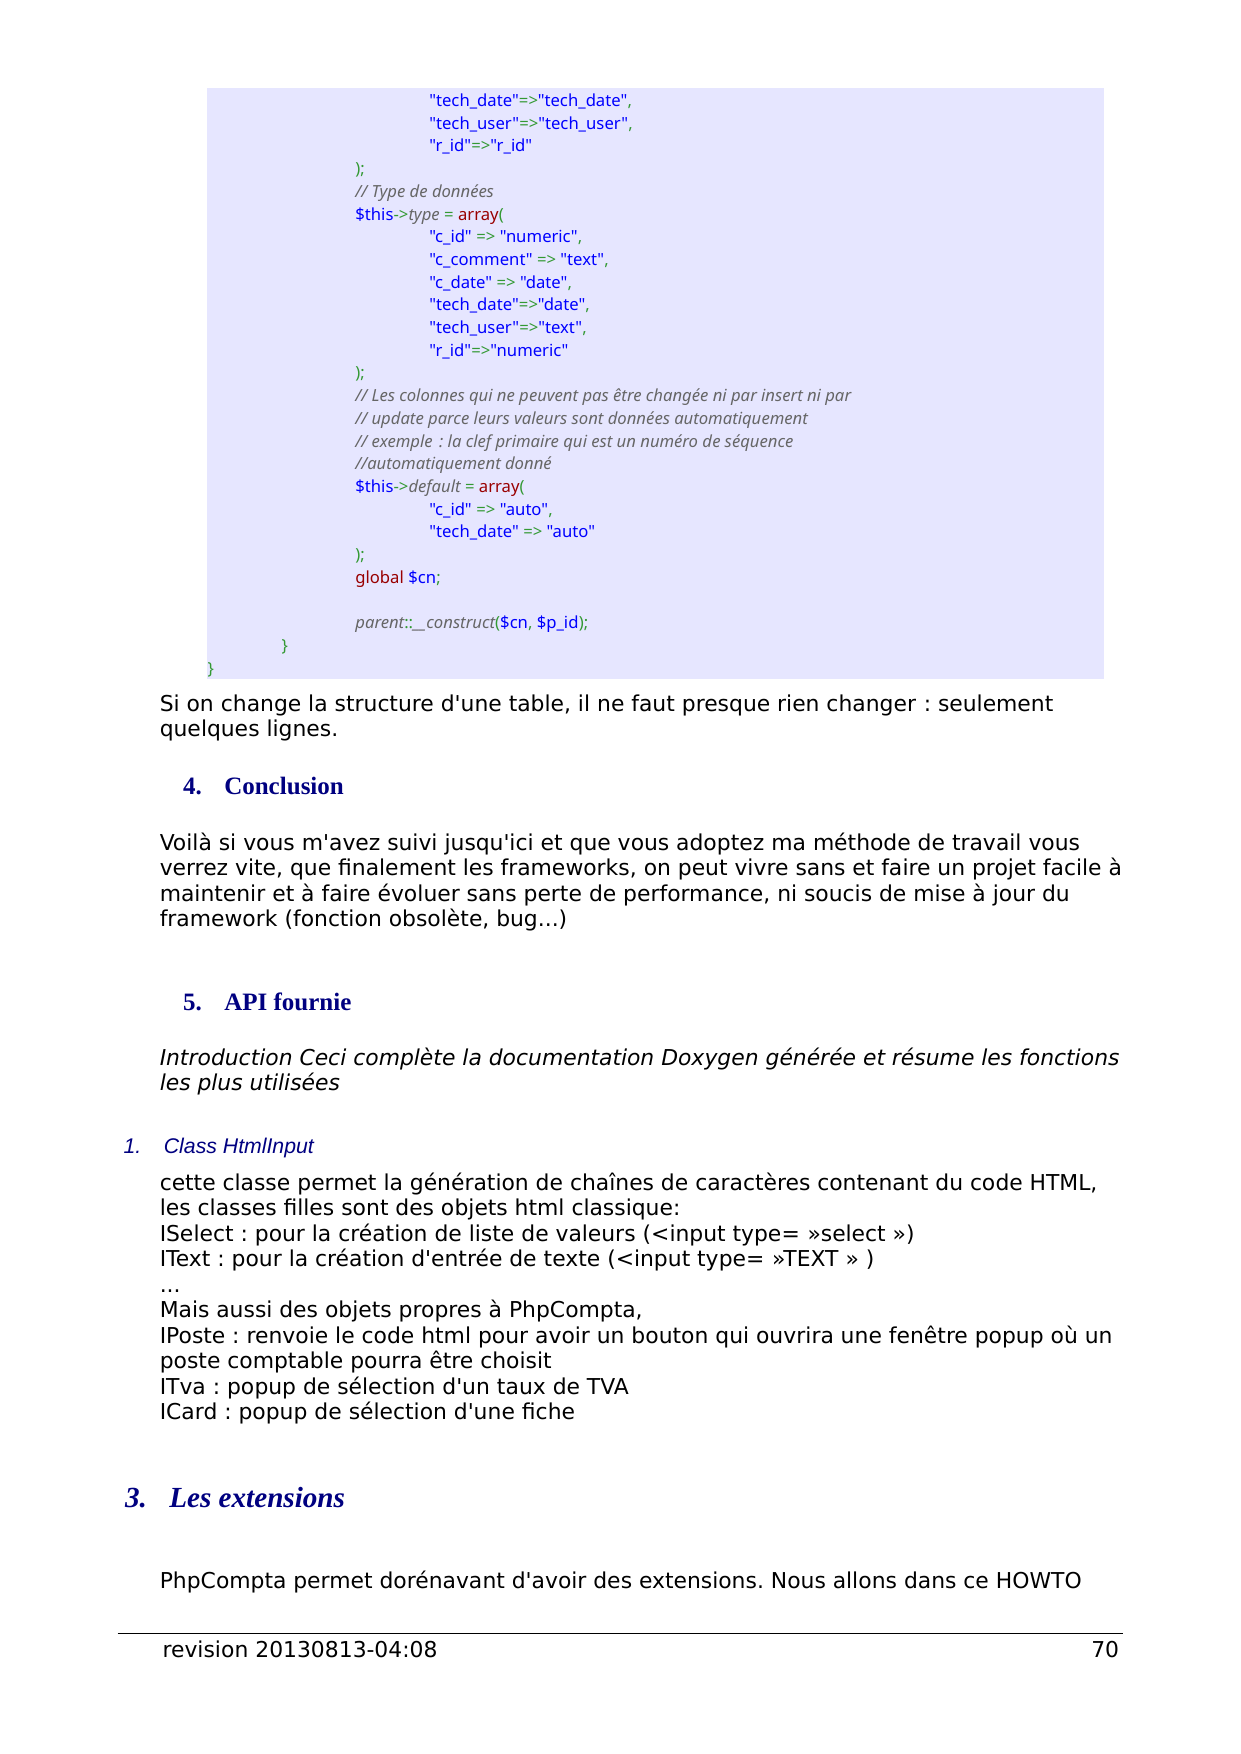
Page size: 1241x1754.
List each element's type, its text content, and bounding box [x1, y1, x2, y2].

subtitle Class HtmlInput [117, 1133, 1123, 1158]
text Si on change la structure d'une table, il ne faut presque rien changer : seulement quelques lignes. [159, 691, 1123, 742]
text PhpCompta permet dorénavant d'avoir des extensions. Nous allons dans ce HOWTO [159, 1543, 1123, 1594]
text ISelect : pour la création de liste de valeurs (<input type= »select ») [159, 1221, 1123, 1246]
text Mais aussi des objets propres à PhpCompta, [159, 1297, 1123, 1323]
subtitle Conclusion [177, 771, 1123, 800]
text cette classe permet la génération de chaînes de caractères contenant du code HTML, les classes filles sont des objets html classique: [159, 1169, 1123, 1221]
text "tech_date"=>"tech_date", "tech_user"=>"tech_user", "r_id"=>"r_id" ); // Type de données $this->type = array( "c_id" => "numeric", "c_comment" => "text", "c_date" => "date", "tech_date"=>"date", "tech_user"=>"text", "r_id"=>"numeric" ); // Les colonnes qui ne peuvent pas être changée ni par insert ni par // update parce leurs valeurs sont données automatiquement // exemple : la clef primaire qui est un numéro de séquence //automatiquement donné $this->default = array( "c_id" => "auto", "tech_date" => "auto" ); global $cn; parent::__construct($cn, $p_id); } } [207, 88, 1104, 679]
subtitle API fournie [177, 987, 1123, 1016]
text ICard : popup de sélection d'une fiche [159, 1399, 1123, 1425]
subtitle Les extensions [117, 1480, 1123, 1513]
text ... [159, 1272, 1123, 1297]
text IText : pour la création d'entrée de texte (<input type= »TEXT » ) [159, 1246, 1123, 1272]
text Introduction Ceci complète la documentation Doxygen générée et résume les fonctions les plus utilisées [159, 1045, 1123, 1096]
text Voilà si vous m'avez suivi jusqu'ici et que vous adoptez ma méthode de travail vous verrez vite, que finalement les frameworks, on peut vivre sans et faire un projet facile à maintenir et à faire évoluer sans perte de performance, ni soucis de mise à jour du framework (fonction obsolète, bug...) [159, 830, 1123, 932]
text IPoste : renvoie le code html pour avoir un bouton qui ouvrira une fenêtre popup où un poste comptable pourra être choisit [159, 1323, 1123, 1374]
text ITva : popup de sélection d'un taux de TVA [159, 1374, 1123, 1399]
